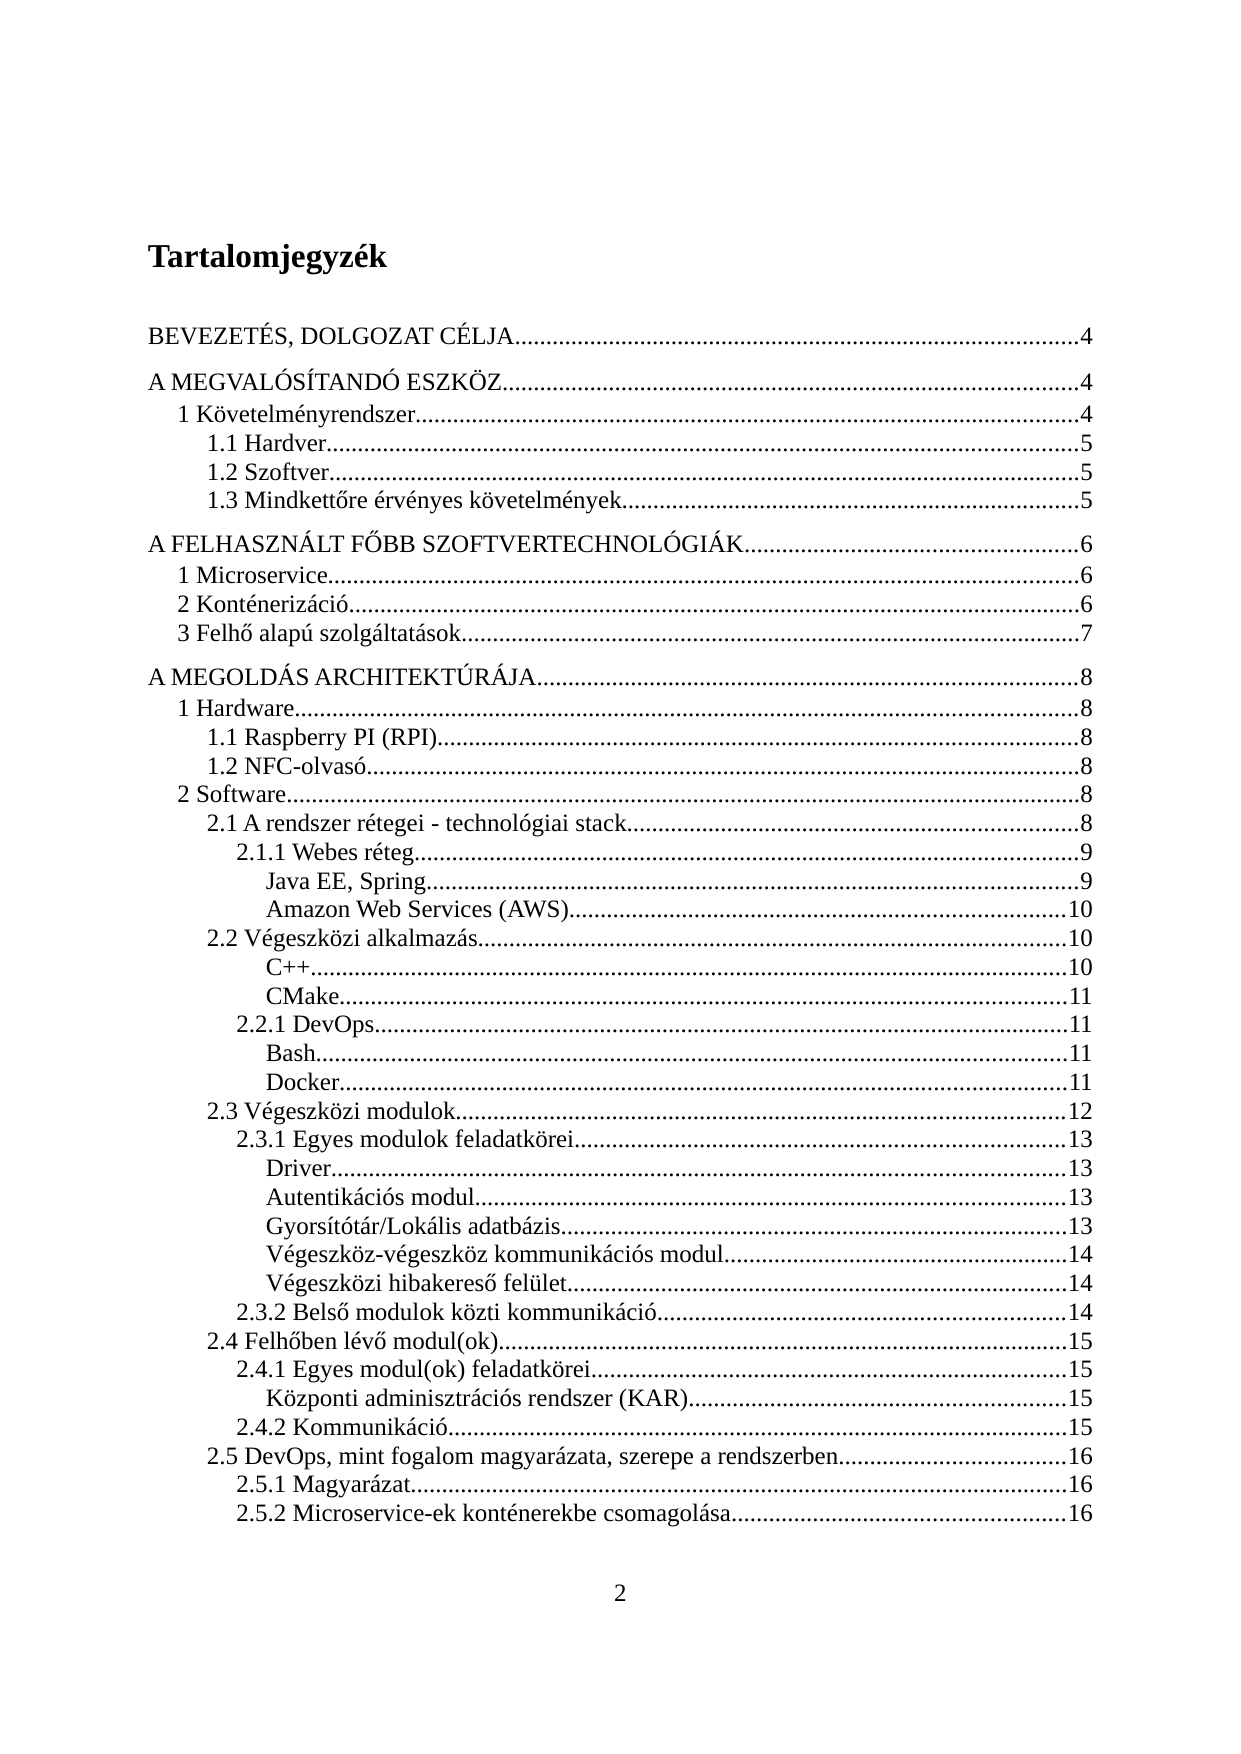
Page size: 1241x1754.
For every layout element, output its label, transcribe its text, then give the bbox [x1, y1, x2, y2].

text 2.1 A rendszer rétegei - technológiai stack 8 [207, 808, 1093, 837]
text A MEGVALÓSÍTANDÓ ESZKÖZ 4 [148, 367, 1093, 396]
text 1.3 Mindkettőre érvényes követelmények 5 [207, 485, 1093, 514]
text C++ 10 [266, 952, 1093, 981]
text 2.2 Végeszközi alkalmazás 10 [207, 923, 1093, 952]
text 2.2.1 DevOps 11 [236, 1009, 1093, 1038]
text A FELHASZNÁLT FŐBB SZOFTVERTECHNOLÓGIÁK 6 [148, 529, 1093, 558]
text Bash 11 [266, 1038, 1093, 1067]
text Driver 13 [266, 1153, 1093, 1182]
text 2.4.2 Kommunikáció 15 [236, 1412, 1093, 1441]
text 2.4.1 Egyes modul(ok) feladatkörei 15 [236, 1354, 1093, 1383]
text Amazon Web Services (AWS) 10 [266, 894, 1093, 923]
text 1.2 NFC-olvasó 8 [207, 751, 1093, 779]
text Végeszközi hibakereső felület 14 [266, 1268, 1093, 1297]
text 1.1 Raspberry PI (RPI) 8 [207, 722, 1093, 751]
text 2 Konténerizáció 6 [177, 589, 1093, 618]
text A MEGOLDÁS ARCHITEKTÚRÁJA 8 [148, 662, 1093, 690]
text 2.3.1 Egyes modulok feladatkörei 13 [236, 1124, 1093, 1153]
text CMake 11 [266, 981, 1093, 1009]
text 2.1.1 Webes réteg 9 [236, 837, 1093, 866]
text 1 Hardware 8 [177, 693, 1093, 722]
text BEVEZETÉS, DOLGOZAT CÉLJA 4 [148, 321, 1093, 350]
text Gyorsítótár/Lokális adatbázis 13 [266, 1211, 1093, 1239]
text 1 Követelményrendszer 4 [177, 399, 1093, 428]
text 2.5.1 Magyarázat 16 [236, 1469, 1093, 1498]
text 2.3 Végeszközi modulok 12 [207, 1096, 1093, 1124]
text 1.2 Szoftver 5 [207, 457, 1093, 485]
text 2.3.2 Belső modulok közti kommunikáció 14 [236, 1297, 1093, 1326]
text Végeszköz-végeszköz kommunikációs modul 14 [266, 1239, 1093, 1268]
text 1.1 Hardver 5 [207, 428, 1093, 457]
text Autentikációs modul 13 [266, 1182, 1093, 1211]
text Docker 11 [266, 1067, 1093, 1096]
text Java EE, Spring 9 [266, 866, 1093, 894]
text 2.4 Felhőben lévő modul(ok) 15 [207, 1326, 1093, 1354]
text 1 Microservice 6 [177, 561, 1093, 589]
text Központi adminisztrációs rendszer (KAR) 15 [266, 1383, 1093, 1412]
text 2.5 DevOps, mint fogalom magyarázata, szerepe a rendszerben 16 [207, 1441, 1093, 1469]
subtitle Tartalomjegyzék [148, 236, 1093, 274]
text 3 Felhő alapú szolgáltatások 7 [177, 618, 1093, 647]
text 2 Software 8 [177, 779, 1093, 808]
text 2.5.2 Microservice-ek konténerekbe csomagolása 16 [236, 1498, 1093, 1527]
